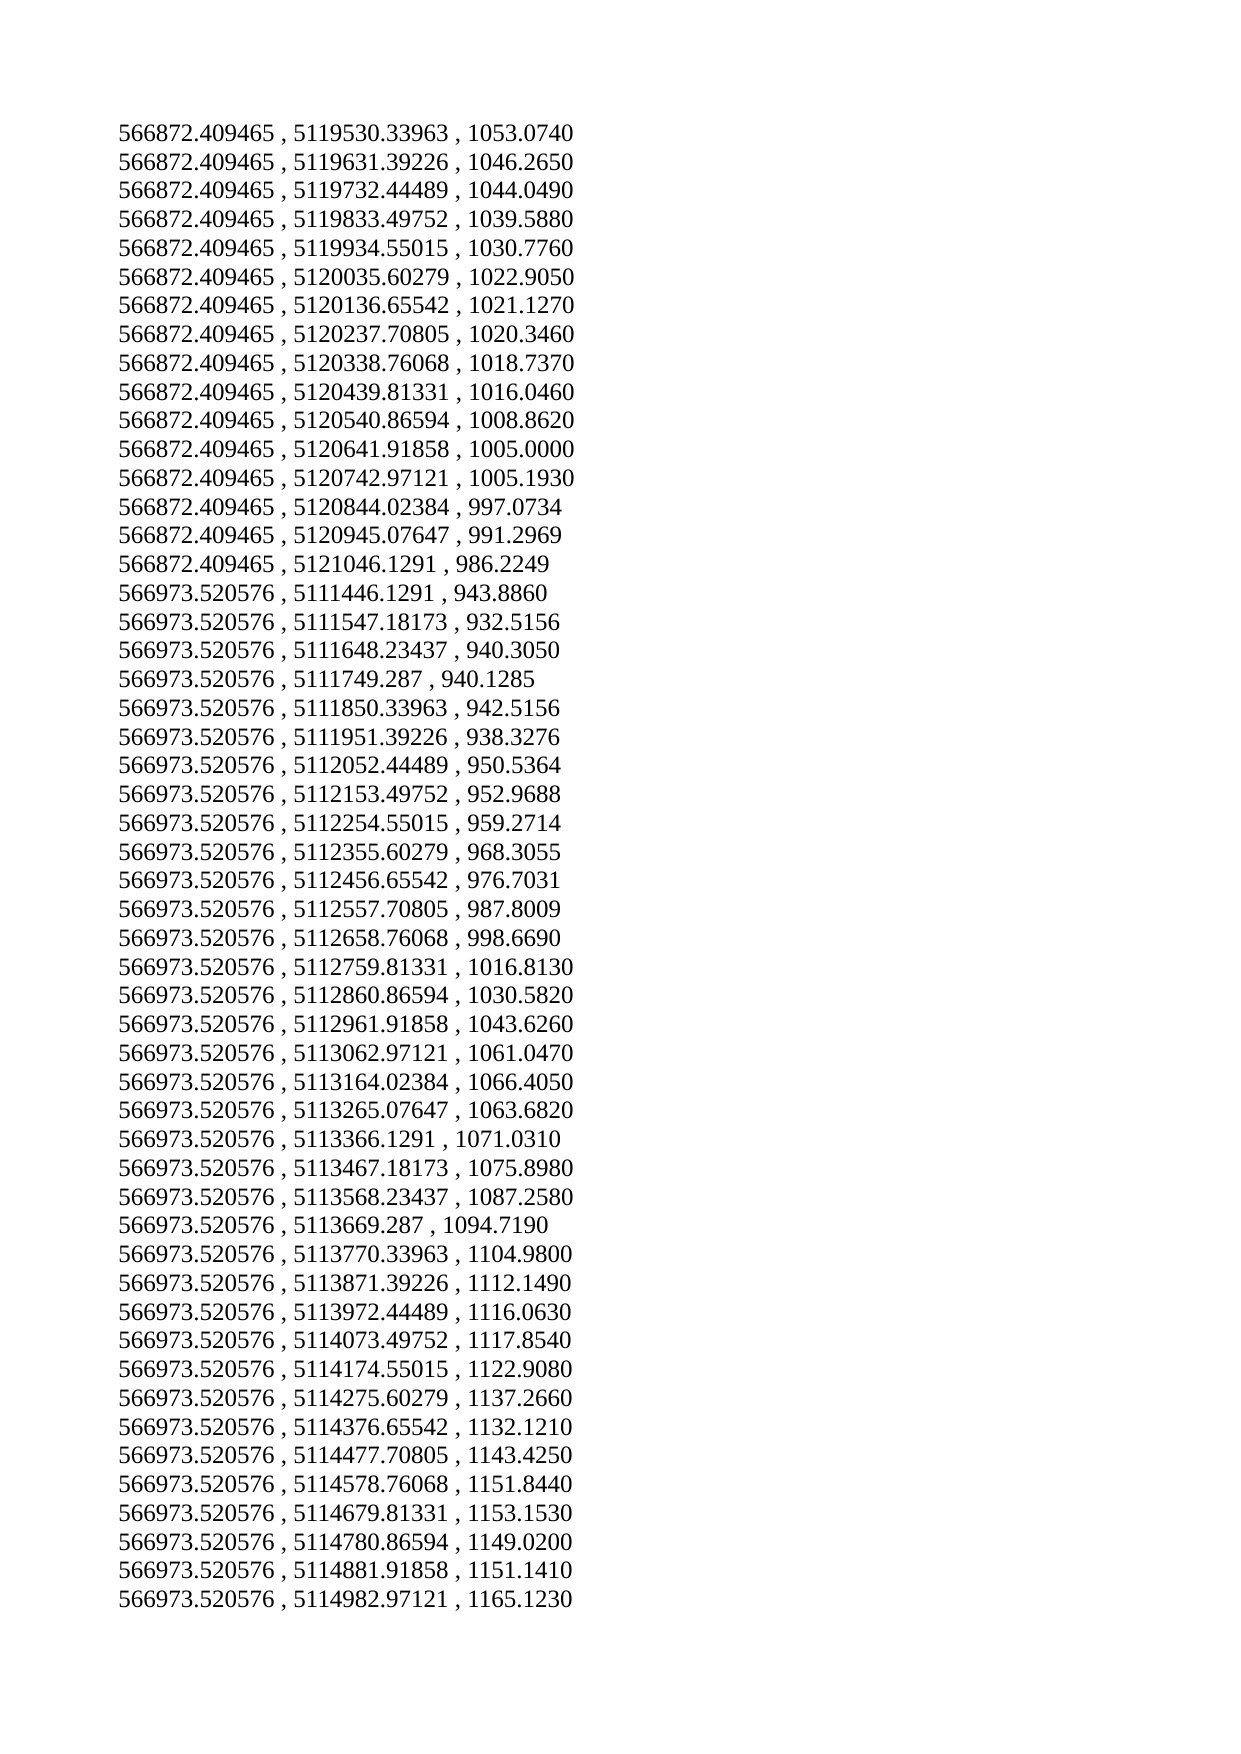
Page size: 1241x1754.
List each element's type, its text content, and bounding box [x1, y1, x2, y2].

text 566973.520576 , 5114780.86594 , 1149.0200 [118, 1527, 1122, 1556]
text 566973.520576 , 5114174.55015 , 1122.9080 [118, 1354, 1122, 1383]
text 566973.520576 , 5113871.39226 , 1112.1490 [118, 1268, 1122, 1297]
text 566973.520576 , 5113062.97121 , 1061.0470 [118, 1038, 1122, 1067]
text 566973.520576 , 5113770.33963 , 1104.9800 [118, 1239, 1122, 1268]
text 566872.409465 , 5120540.86594 , 1008.8620 [118, 406, 1122, 434]
text 566973.520576 , 5112557.70805 , 987.8009 [118, 894, 1122, 923]
text 566973.520576 , 5114073.49752 , 1117.8540 [118, 1326, 1122, 1354]
text 566872.409465 , 5120742.97121 , 1005.1930 [118, 463, 1122, 492]
text 566973.520576 , 5113972.44489 , 1116.0630 [118, 1297, 1122, 1326]
text 566973.520576 , 5114679.81331 , 1153.1530 [118, 1498, 1122, 1527]
text 566973.520576 , 5114376.65542 , 1132.1210 [118, 1412, 1122, 1441]
text 566973.520576 , 5113164.02384 , 1066.4050 [118, 1067, 1122, 1096]
text 566973.520576 , 5111648.23437 , 940.3050 [118, 636, 1122, 664]
text 566973.520576 , 5111850.33963 , 942.5156 [118, 693, 1122, 722]
text 566973.520576 , 5112658.76068 , 998.6690 [118, 923, 1122, 952]
text 566872.409465 , 5120035.60279 , 1022.9050 [118, 262, 1122, 291]
text 566973.520576 , 5113669.287 , 1094.7190 [118, 1211, 1122, 1239]
text 566973.520576 , 5113467.18173 , 1075.8980 [118, 1153, 1122, 1182]
text 566872.409465 , 5121046.1291 , 986.2249 [118, 549, 1122, 578]
text 566872.409465 , 5120136.65542 , 1021.1270 [118, 291, 1122, 319]
text 566973.520576 , 5111547.18173 , 932.5156 [118, 607, 1122, 636]
text 566973.520576 , 5114982.97121 , 1165.1230 [118, 1584, 1122, 1613]
text 566872.409465 , 5120641.91858 , 1005.0000 [118, 434, 1122, 463]
text 566973.520576 , 5111951.39226 , 938.3276 [118, 722, 1122, 751]
text 566872.409465 , 5120237.70805 , 1020.3460 [118, 319, 1122, 348]
text 566973.520576 , 5113366.1291 , 1071.0310 [118, 1124, 1122, 1153]
text 566973.520576 , 5112052.44489 , 950.5364 [118, 751, 1122, 779]
text 566973.520576 , 5112254.55015 , 959.2714 [118, 808, 1122, 837]
text 566973.520576 , 5114881.91858 , 1151.1410 [118, 1556, 1122, 1584]
text 566973.520576 , 5112153.49752 , 952.9688 [118, 779, 1122, 808]
text 566973.520576 , 5113568.23437 , 1087.2580 [118, 1182, 1122, 1211]
text 566872.409465 , 5120844.02384 , 997.0734 [118, 492, 1122, 521]
text 566872.409465 , 5119833.49752 , 1039.5880 [118, 204, 1122, 233]
text 566973.520576 , 5111749.287 , 940.1285 [118, 664, 1122, 693]
text 566872.409465 , 5120945.07647 , 991.2969 [118, 521, 1122, 549]
text 566973.520576 , 5114477.70805 , 1143.4250 [118, 1441, 1122, 1469]
text 566872.409465 , 5120338.76068 , 1018.7370 [118, 348, 1122, 377]
text 566872.409465 , 5119530.33963 , 1053.0740 [118, 118, 1122, 147]
text 566973.520576 , 5114578.76068 , 1151.8440 [118, 1469, 1122, 1498]
text 566872.409465 , 5119631.39226 , 1046.2650 [118, 147, 1122, 176]
text 566973.520576 , 5112456.65542 , 976.7031 [118, 866, 1122, 894]
text 566872.409465 , 5119934.55015 , 1030.7760 [118, 233, 1122, 262]
text 566973.520576 , 5112961.91858 , 1043.6260 [118, 1009, 1122, 1038]
text 566872.409465 , 5119732.44489 , 1044.0490 [118, 176, 1122, 204]
text 566973.520576 , 5113265.07647 , 1063.6820 [118, 1096, 1122, 1124]
text 566872.409465 , 5120439.81331 , 1016.0460 [118, 377, 1122, 406]
text 566973.520576 , 5112860.86594 , 1030.5820 [118, 981, 1122, 1009]
text 566973.520576 , 5114275.60279 , 1137.2660 [118, 1383, 1122, 1412]
text 566973.520576 , 5112355.60279 , 968.3055 [118, 837, 1122, 866]
text 566973.520576 , 5111446.1291 , 943.8860 [118, 578, 1122, 607]
text 566973.520576 , 5112759.81331 , 1016.8130 [118, 952, 1122, 981]
